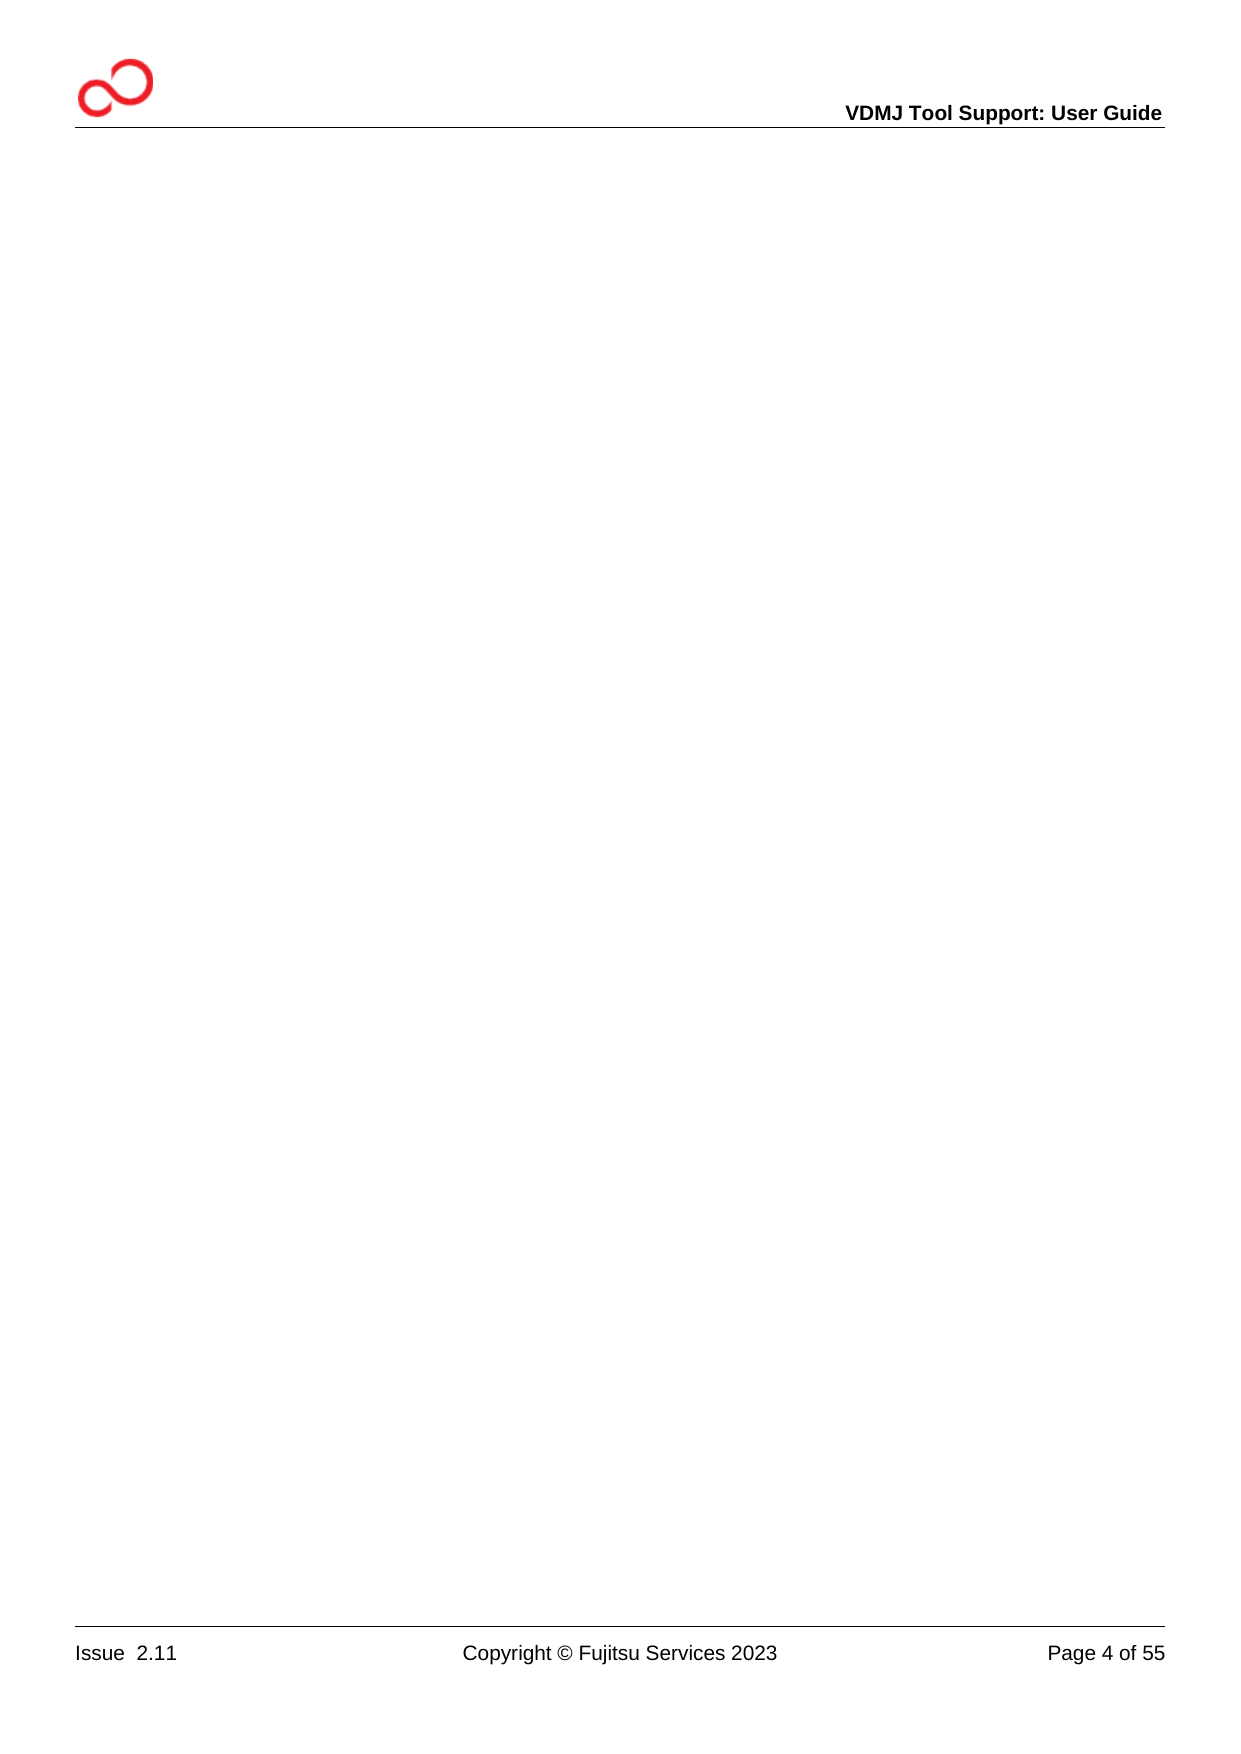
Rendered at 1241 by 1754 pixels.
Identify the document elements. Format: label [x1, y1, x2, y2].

picture [78, 52, 153, 127]
